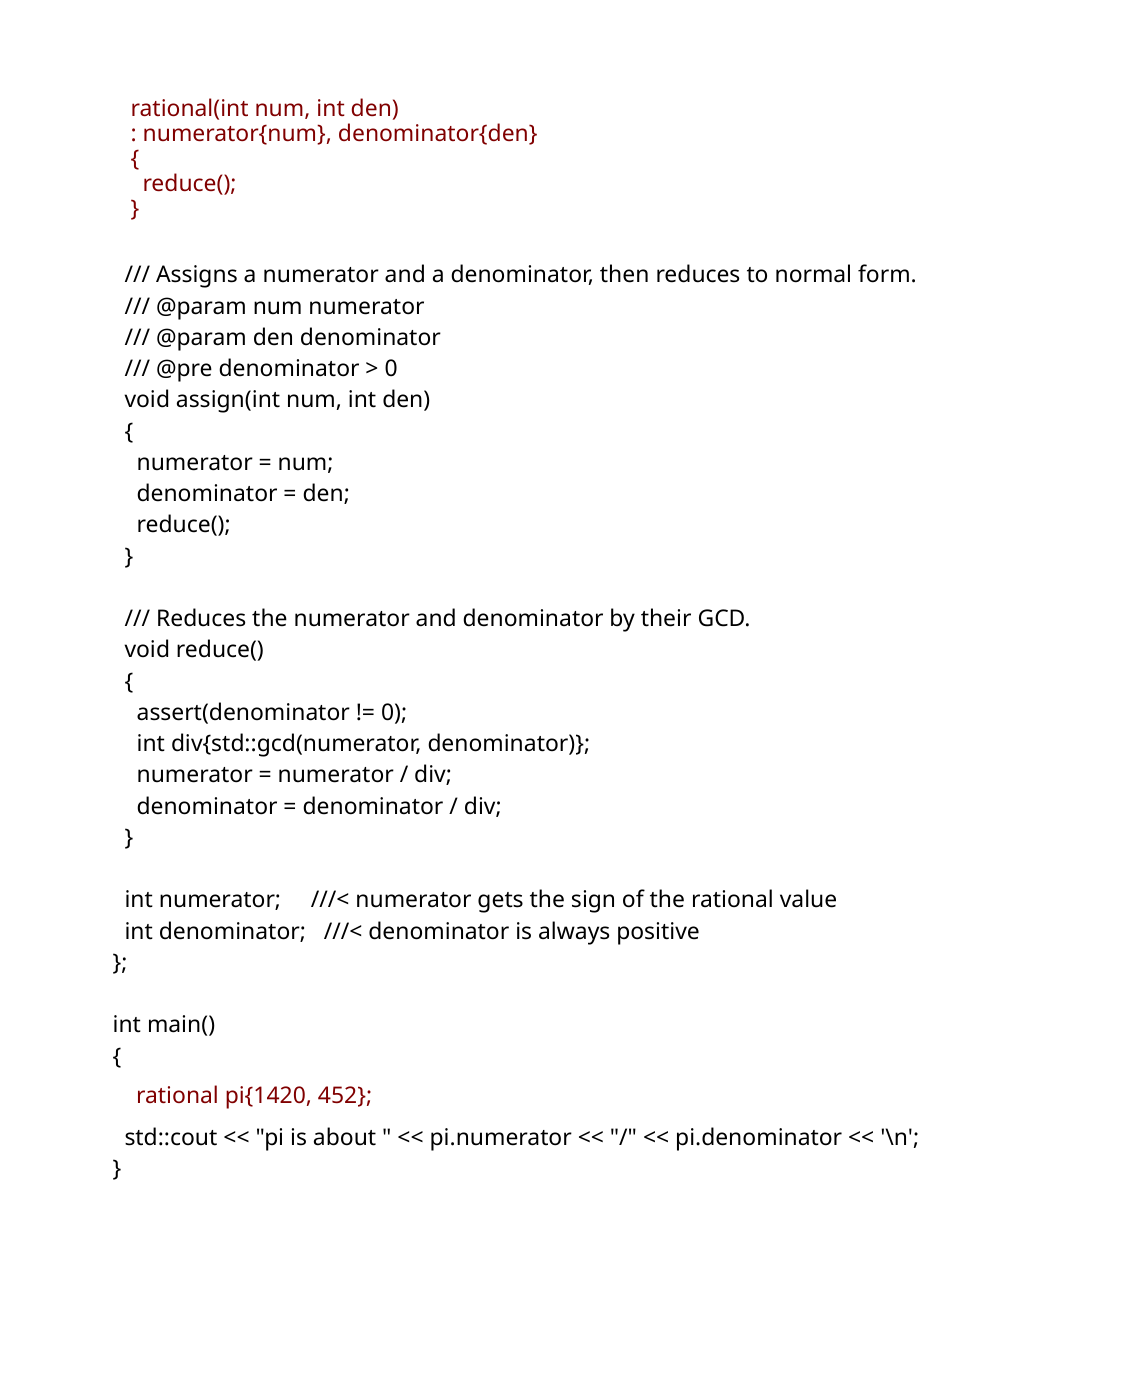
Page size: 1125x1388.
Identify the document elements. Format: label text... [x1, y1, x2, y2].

text /// Reduces the numerator and denominator by their GCD. [112, 602, 1012, 633]
text { [112, 1040, 1012, 1071]
text reduce(); [112, 508, 1012, 540]
text /// @param num numerator [112, 290, 1012, 321]
text assert(denominator != 0); [112, 696, 1012, 727]
text }; [112, 946, 1012, 977]
text int denominator; ///< denominator is always positive [112, 915, 1012, 946]
text rational pi{1420, 452}; [112, 1083, 997, 1108]
text denominator = denominator / div; [112, 790, 1012, 821]
text denominator = den; [112, 477, 1012, 508]
text numerator = numerator / div; [112, 758, 1012, 790]
text /// @pre denominator > 0 [112, 352, 1012, 383]
text int main() [112, 1008, 1012, 1040]
text } [112, 196, 997, 221]
text : numerator{num}, denominator{den} [112, 121, 997, 146]
text { [112, 146, 997, 171]
text rational(int num, int den) [112, 96, 997, 121]
text { [112, 415, 1012, 446]
text } [112, 540, 1012, 571]
text } [112, 821, 1012, 852]
text std::cout << "pi is about " << pi.numerator << "/" << pi.denominator << '\n'; [112, 1121, 1012, 1152]
text void assign(int num, int den) [112, 383, 1012, 415]
text /// @param den denominator [112, 321, 1012, 352]
text void reduce() [112, 633, 1012, 665]
text reduce(); [112, 171, 997, 196]
text /// Assigns a numerator and a denominator, then reduces to normal form. [112, 258, 1012, 290]
text int div{std::gcd(numerator, denominator)}; [112, 727, 1012, 758]
text numerator = num; [112, 446, 1012, 477]
text } [112, 1152, 1012, 1183]
text { [112, 665, 1012, 696]
text int numerator; ///< numerator gets the sign of the rational value [112, 883, 1012, 915]
